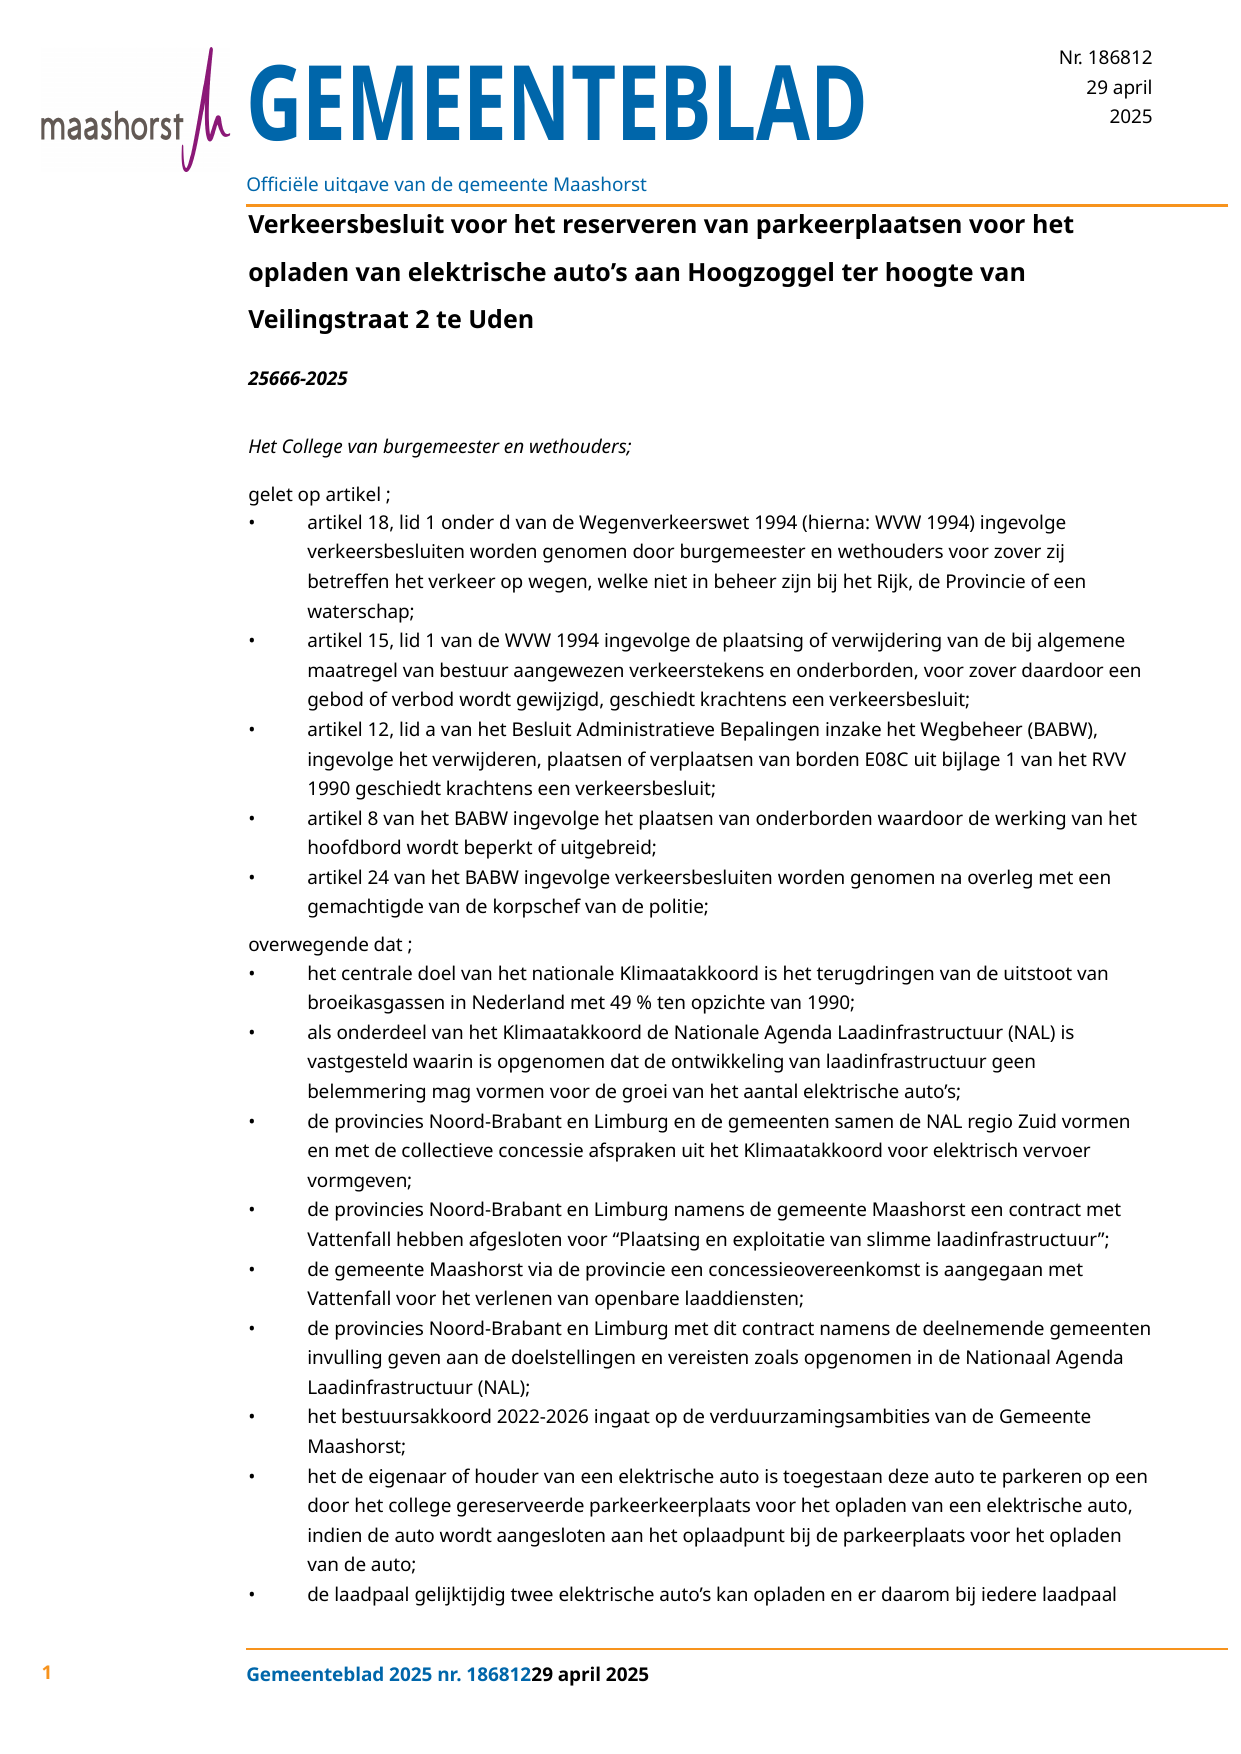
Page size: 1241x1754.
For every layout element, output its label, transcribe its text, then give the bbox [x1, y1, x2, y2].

list de gemeente Maashorst via de provincie een concessieovereenkomst is aangegaan met Vattenfall voor het verlenen van openbare laaddiensten; [248, 1256, 1152, 1311]
list de provincies Noord-Brabant en Limburg en de gemeenten samen de NAL regio Zuid vormen en met de collectieve concessie afspraken uit het Klimaatakkoord voor elektrisch vervoer vormgeven; [248, 1108, 1152, 1193]
list artikel 18, lid 1 onder d van de Wegenverkeerswet 1994 (hierna: WVW 1994) ingevolge verkeersbesluiten worden genomen door burgemeester en wethouders voor zover zij betreffen het verkeer op wegen, welke niet in beheer zijn bij het Rijk, de Provincie of een waterschap; [248, 509, 1152, 624]
list het de eigenaar of houder van een elektrische auto is toegestaan deze auto te parkeren op een door het college gereserveerde parkeerkeerplaats voor het opladen van een elektrische auto, indien de auto wordt aangesloten aan het oplaadpunt bij de parkeerplaats voor het opladen van de auto; [248, 1463, 1152, 1577]
list artikel 8 van het BABW ingevolge het plaatsen van onderborden waardoor de werking van het hoofdbord wordt beperkt of uitgebreid; [248, 805, 1152, 860]
text gelet op artikel ; [248, 481, 1152, 507]
list artikel 12, lid a van het Besluit Administratieve Bepalingen inzake het Wegbeheer (BABW), ingevolge het verwijderen, plaatsen of verplaatsen van borden E08C uit bijlage 1 van het RVV 1990 geschiedt krachtens een verkeersbesluit; [248, 716, 1152, 801]
list de laadpaal gelijktijdig twee elektrische auto’s kan opladen en er daarom bij iedere laadpaal [248, 1581, 1152, 1607]
text Verkeersbesluit voor het reserveren van parkeerplaatsen voor het opladen van elektrische auto’s aan Hoogzoggel ter hoogte van Veilingstraat 2 te Uden [248, 207, 1152, 336]
text Het College van burgemeester en wethouders; [248, 433, 1152, 459]
list als onderdeel van het Klimaatakkoord de Nationale Agenda Laadinfrastructuur (NAL) is vastgesteld waarin is opgenomen dat de ontwikkeling van laadinfrastructuur geen belemmering mag vormen voor de groei van het aantal elektrische auto’s; [248, 1019, 1152, 1104]
list het bestuursakkoord 2022-2026 ingaat op de verduurzamingsambities van de Gemeente Maashorst; [248, 1404, 1152, 1459]
list de provincies Noord-Brabant en Limburg met dit contract namens de deelnemende gemeenten invulling geven aan de doelstellingen en vereisten zoals opgenomen in de Nationaal Agenda Laadinfrastructuur (NAL); [248, 1315, 1152, 1400]
list artikel 15, lid 1 van de WVW 1994 ingevolge de plaatsing of verwijdering van de bij algemene maatregel van bestuur aangewezen verkeerstekens en onderborden, voor zover daardoor een gebod of verbod wordt gewijzigd, geschiedt krachtens een verkeersbesluit; [248, 627, 1152, 712]
list het centrale doel van het nationale Klimaatakkoord is het terugdringen van de uitstoot van broeikasgassen in Nederland met 49 % ten opzichte van 1990; [248, 960, 1152, 1015]
text 25666-2025 [248, 366, 1152, 391]
picture [41, 47, 231, 172]
list artikel 24 van het BABW ingevolge verkeersbesluiten worden genomen na overleg met een gemachtigde van de korpschef van de politie; [248, 864, 1152, 919]
list de provincies Noord-Brabant en Limburg namens de gemeente Maashorst een contract met Vattenfall hebben afgesloten voor “Plaatsing en exploitatie van slimme laadinfrastructuur”; [248, 1197, 1152, 1252]
text overwegende dat ; [248, 932, 1152, 957]
